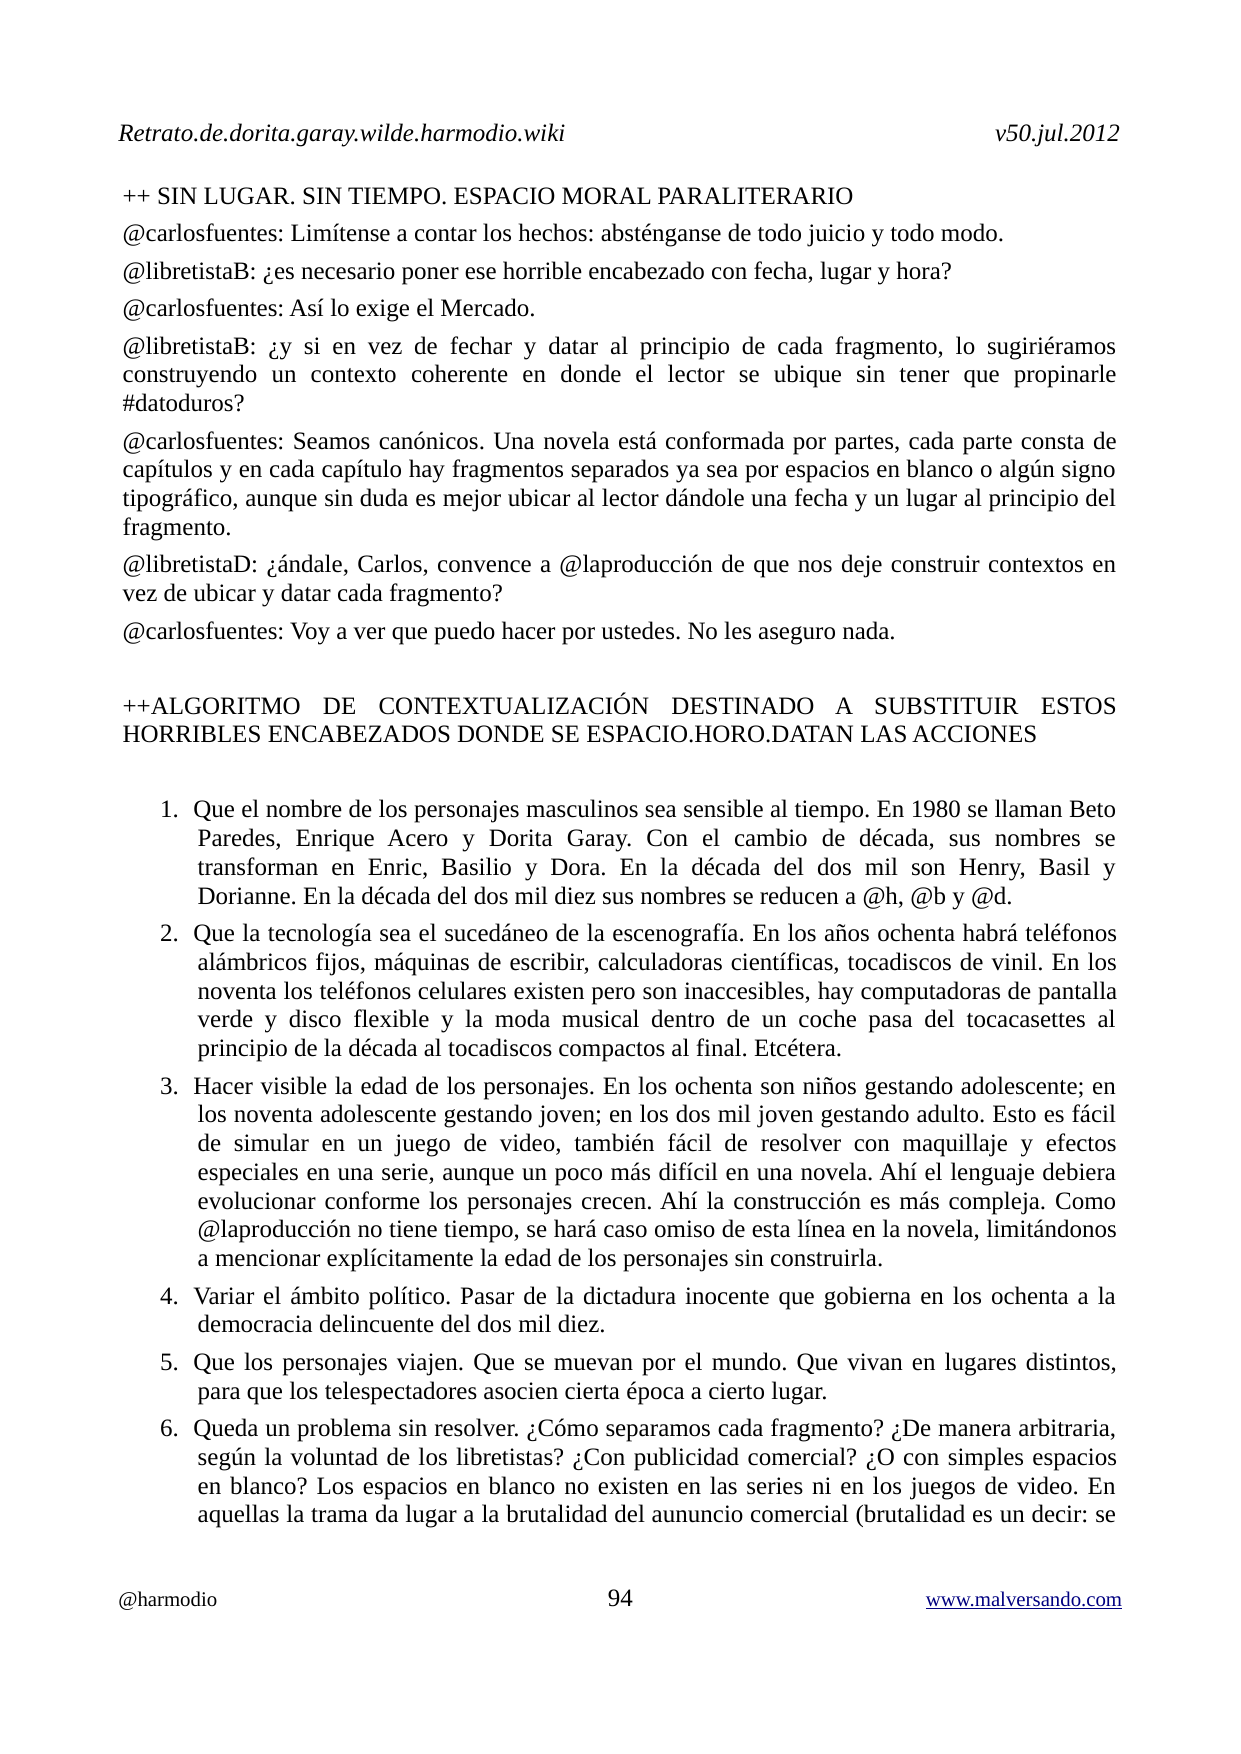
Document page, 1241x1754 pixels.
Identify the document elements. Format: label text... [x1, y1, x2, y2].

text @libretistaD: ¿ándale, Carlos, convence a @laproducción de que nos deje construir contextos en vez de ubicar y datar cada fragmento? [118, 545, 1122, 611]
text ++ALGORITMO DE CONTEXTUALIZACIÓN DESTINADO A SUBSTITUIR ESTOS HORRIBLES ENCABEZADOS DONDE SE ESPACIO.HORO.DATAN LAS ACCIONES [118, 686, 1122, 753]
text @carlosfuentes: Limítense a contar los hechos: absténganse de todo juicio y todo modo. [118, 214, 1122, 251]
text @libretistaB: ¿es necesario poner ese horrible encabezado con fecha, lugar y hora? [118, 251, 1122, 289]
text ++ SIN LUGAR. SIN TIEMPO. ESPACIO MORAL PARALITERARIO [118, 176, 1122, 214]
list Variar el ámbito político. Pasar de la dictadura inocente que gobierna en los ochenta a la democracia delincuente del dos mil diez. [156, 1276, 1122, 1343]
text @carlosfuentes: Voy a ver que puedo hacer por ustedes. No les aseguro nada. [118, 611, 1122, 649]
text @carlosfuentes: Así lo exige el Mercado. [118, 289, 1122, 326]
text @libretistaB: ¿y si en vez de fechar y datar al principio de cada fragmento, lo sugiriéramos construyendo un contexto coherente en donde el lector se ubique sin tener que propinarle #datoduros? [118, 326, 1122, 421]
text @carlosfuentes: Seamos canónicos. Una novela está conformada por partes, cada parte consta de capítulos y en cada capítulo hay fragmentos separados ya sea por espacios en blanco o algún signo tipográfico, aunque sin duda es mejor ubicar al lector dándole una fecha y un lugar al principio del fragmento. [118, 421, 1122, 545]
list Hacer visible la edad de los personajes. En los ochenta son niños gestando adolescente; en los noventa adolescente gestando joven; en los dos mil joven gestando adulto. Esto es fácil de simular en un juego de video, también fácil de resolver con maquillaje y efectos especiales en una serie, aunque un poco más difícil en una novela. Ahí el lenguaje debiera evolucionar conforme los personajes crecen. Ahí la construcción es más compleja. Como @laproducción no tiene tiempo, se hará caso omiso de esta línea en la novela, limitándonos a mencionar explícitamente la edad de los personajes sin construirla. [156, 1066, 1122, 1276]
list Queda un problema sin resolver. ¿Cómo separamos cada fragmento? ¿De manera arbitraria, según la voluntad de los libretistas? ¿Con publicidad comercial? ¿O con simples espacios en blanco? Los espacios en blanco no existen en las series ni en los juegos de video. En aquellas la trama da lugar a la brutalidad del aununcio comercial (brutalidad es un decir: se [156, 1409, 1122, 1533]
list Que el nombre de los personajes masculinos sea sensible al tiempo. En 1980 se llaman Beto Paredes, Enrique Acero y Dorita Garay. Con el cambio de década, sus nombres se transforman en Enric, Basilio y Dora. En la década del dos mil son Henry, Basil y Dorianne. En la década del dos mil diez sus nombres se reducen a @h, @b y @d. [156, 790, 1122, 914]
list Que la tecnología sea el sucedáneo de la escenografía. En los años ochenta habrá teléfonos alámbricos fijos, máquinas de escribir, calculadoras científicas, tocadiscos de vinil. En los noventa los teléfonos celulares existen pero son inaccesibles, hay computadoras de pantalla verde y disco flexible y la moda musical dentro de un coche pasa del tocacasettes al principio de la década al tocadiscos compactos al final. Etcétera. [156, 914, 1122, 1066]
list Que los personajes viajen. Que se muevan por el mundo. Que vivan en lugares distintos, para que los telespectadores asocien cierta época a cierto lugar. [156, 1343, 1122, 1409]
